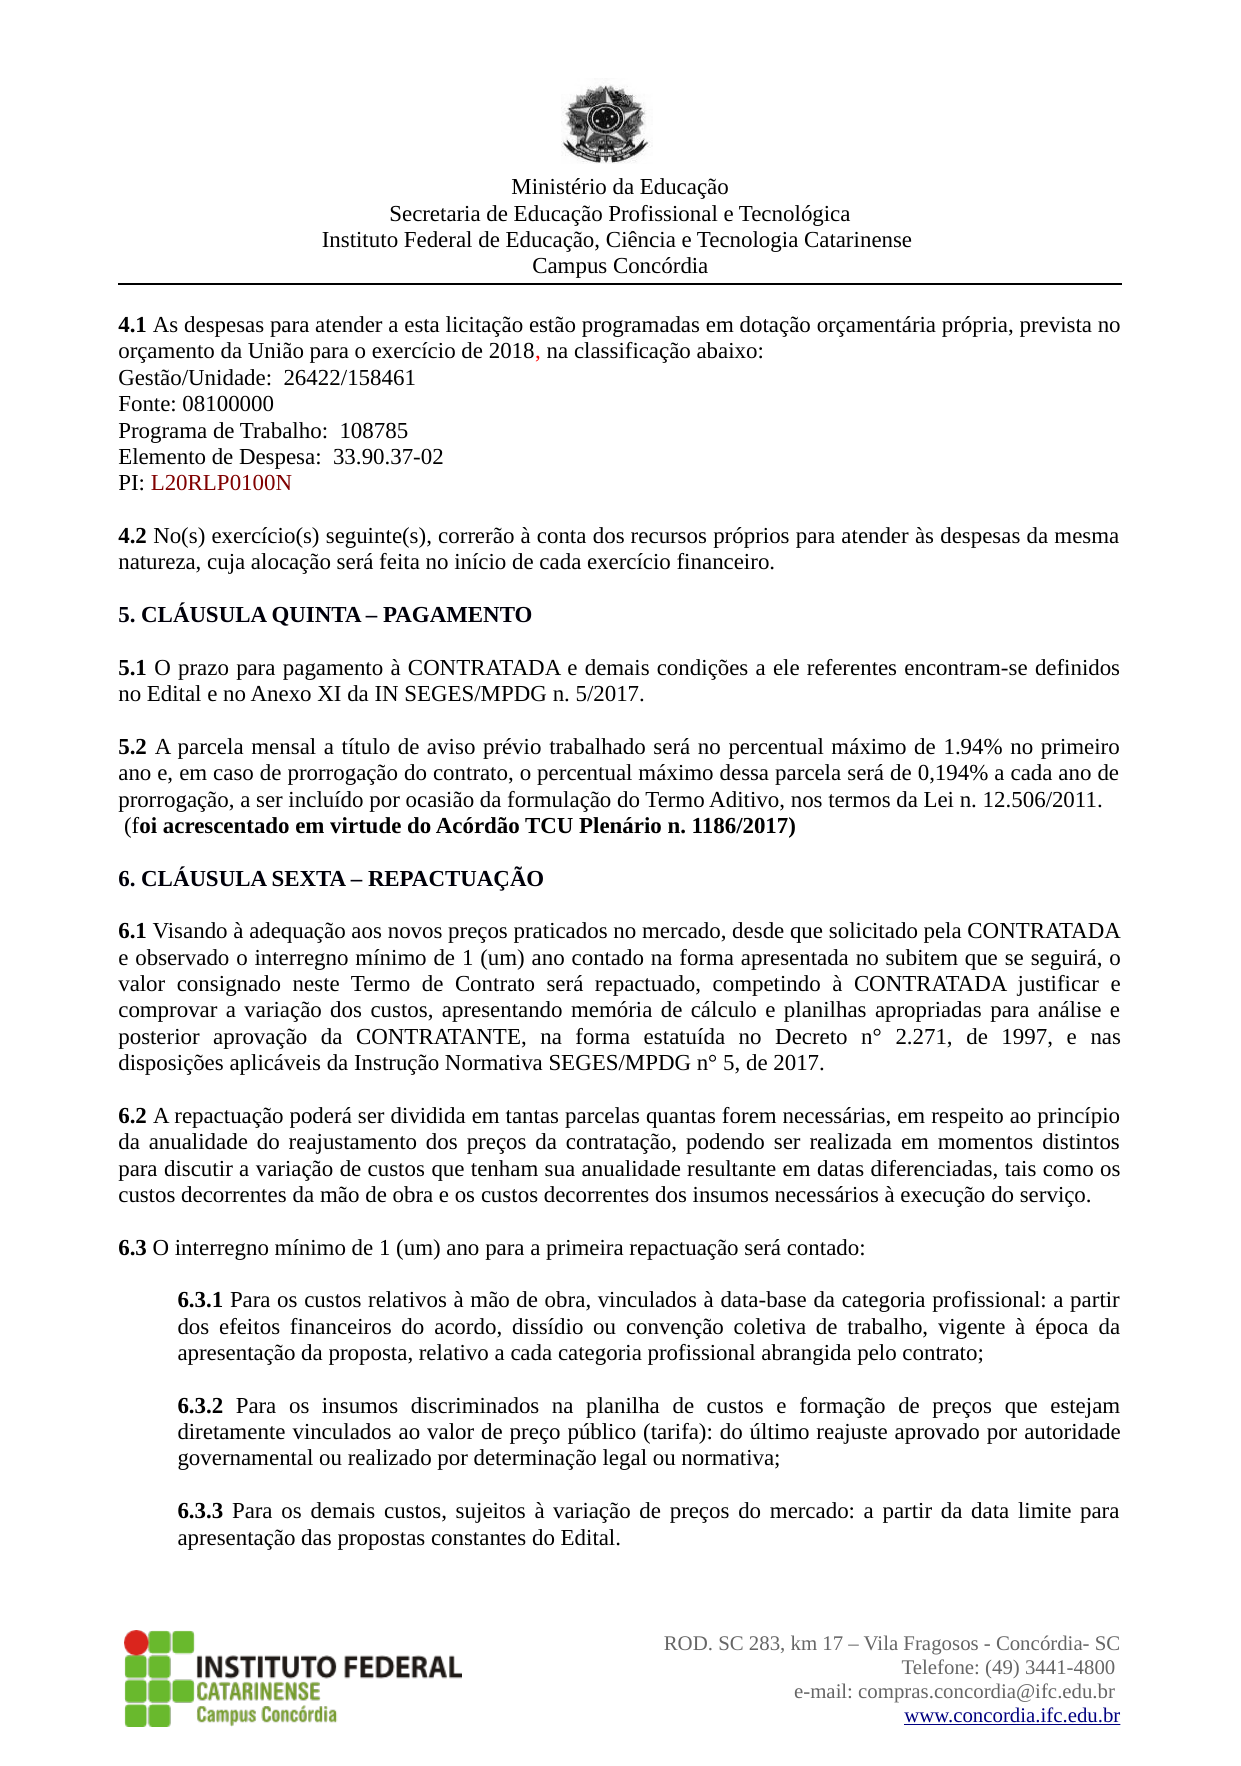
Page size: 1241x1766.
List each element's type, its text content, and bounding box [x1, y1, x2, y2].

text Gestão/Unidade: 26422/158461 [118, 364, 1122, 390]
text 5.1 O prazo para pagamento à CONTRATADA e demais condições a ele referentes encontram-se definidos no Edital e no Anexo XI da IN SEGES/MPDG n. 5/2017. [118, 654, 1122, 707]
text 6. CLÁUSULA SEXTA – REPACTUAÇÃO [118, 865, 1122, 891]
text PI: L20RLP0100N [118, 469, 1122, 496]
text 6.3.1 Para os custos relativos à mão de obra, vinculados à data-base da categoria profissional: a partir dos efeitos financeiros do acordo, dissídio ou convenção coletiva de trabalho, vigente à época da apresentação da proposta, relativo a cada categoria profissional abrangida pelo contrato; [177, 1286, 1122, 1365]
text 6.3.2 Para os insumos discriminados na planilha de custos e formação de preços que estejam diretamente vinculados ao valor de preço público (tarifa): do último reajuste aprovado por autoridade governamental ou realizado por determinação legal ou normativa; [177, 1392, 1122, 1471]
text (foi acrescentado em virtude do Acórdão TCU Plenário n. 1186/2017) [118, 812, 1122, 838]
text 5.2 A parcela mensal a título de aviso prévio trabalhado será no percentual máximo de 1.94% no primeiro ano e, em caso de prorrogação do contrato, o percentual máximo dessa parcela será de 0,194% a cada ano de prorrogação, a ser incluído por ocasião da formulação do Termo Aditivo, nos termos da Lei n. 12.506/2011. [118, 733, 1122, 812]
picture [124, 1630, 462, 1727]
text 4.1 As despesas para atender a esta licitação estão programadas em dotação orçamentária própria, prevista no orçamento da União para o exercício de 2018, na classificação abaixo: [118, 311, 1122, 364]
text 6.3 O interregno mínimo de 1 (um) ano para a primeira repactuação será contado: [118, 1234, 1122, 1260]
text 6.3.3 Para os demais custos, sujeitos à variação de preços do mercado: a partir da data limite para apresentação das propostas constantes do Edital. [177, 1497, 1122, 1550]
text Elemento de Despesa: 33.90.37-02 [118, 443, 1122, 469]
text Programa de Trabalho: 108785 [118, 417, 1122, 443]
text 5. CLÁUSULA QUINTA – PAGAMENTO [118, 601, 1122, 627]
text Fonte: 08100000 [118, 390, 1122, 417]
text 6.2 A repactuação poderá ser dividida em tantas parcelas quantas forem necessárias, em respeito ao princípio da anualidade do reajustamento dos preços da contratação, podendo ser realizada em momentos distintos para discutir a variação de custos que tenham sua anualidade resultante em datas diferenciadas, tais como os custos decorrentes da mão de obra e os custos decorrentes dos insumos necessários à execução do serviço. [118, 1102, 1122, 1207]
text 4.2 No(s) exercício(s) seguinte(s), correrão à conta dos recursos próprios para atender às despesas da mesma natureza, cuja alocação será feita no início de cada exercício financeiro. [118, 522, 1122, 575]
text 6.1 Visando à adequação aos novos preços praticados no mercado, desde que solicitado pela CONTRATADA e observado o interregno mínimo de 1 (um) ano contado na forma apresentada no subitem que se seguirá, o valor consignado neste Termo de Contrato será repactuado, competindo à CONTRATADA justificar e comprovar a variação dos custos, apresentando memória de cálculo e planilhas apropriadas para análise e posterior aprovação da CONTRATANTE, na forma estatuída no Decreto n° 2.271, de 1997, e nas disposições aplicáveis da Instrução Normativa SEGES/MPDG n° 5, de 2017. [118, 917, 1122, 1076]
